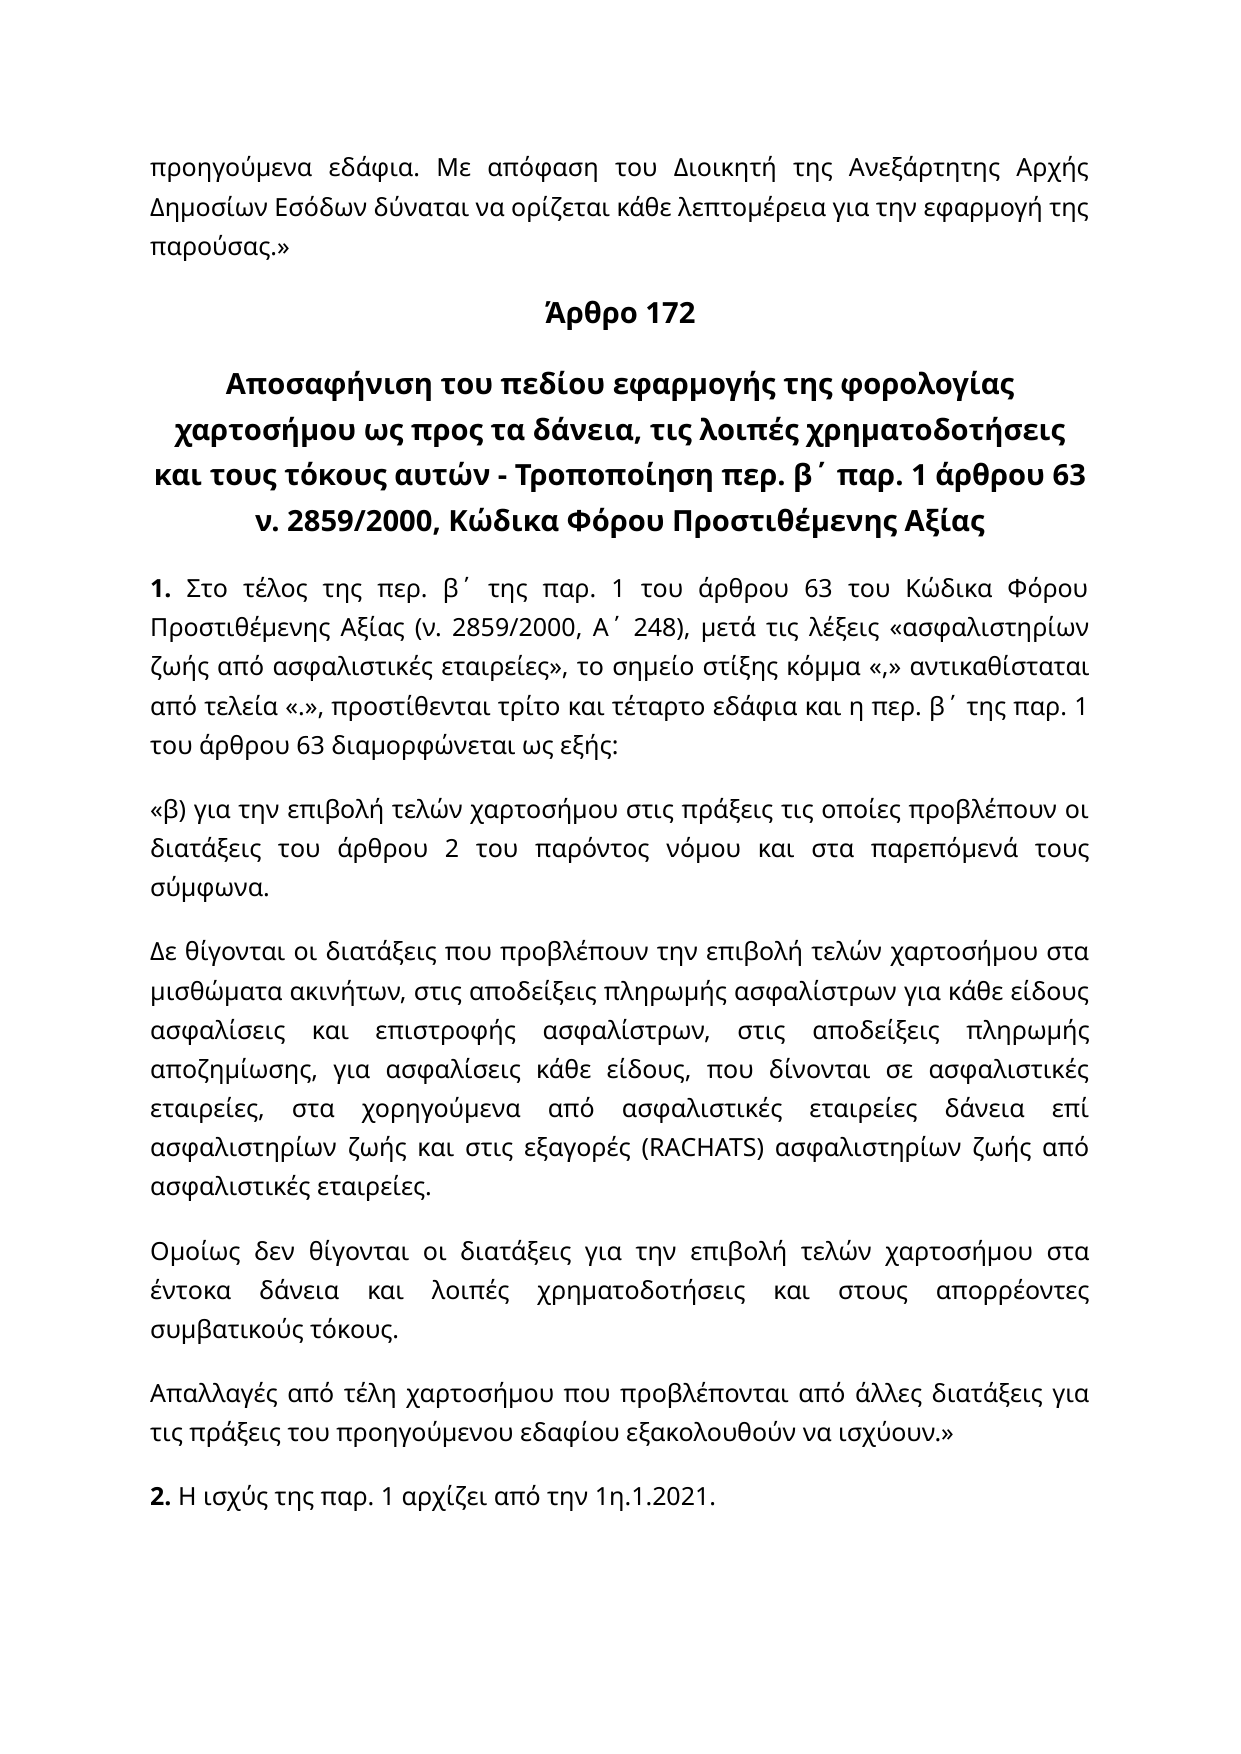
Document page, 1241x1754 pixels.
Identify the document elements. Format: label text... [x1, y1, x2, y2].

text 2. Η ισχύς της παρ. 1 αρχίζει από την 1η.1.2021. [150, 1479, 1090, 1513]
text Δε θίγονται οι διατάξεις που προβλέπουν την επιβολή τελών χαρτοσήμου στα μισθώματα ακινήτων, στις αποδείξεις πληρωμής ασφαλίστρων για κάθε είδους ασφαλίσεις και επιστροφής ασφαλίστρων, στις αποδείξεις πληρωμής αποζημίωσης, για ασφαλίσεις κάθε είδους, που δίνονται σε ασφαλιστικές εταιρείες, στα χορηγούμενα από ασφαλιστικές εταιρείες δάνεια επί ασφαλιστηρίων ζωής και στις εξαγορές (RΑCΗΑΤS) ασφαλιστηρίων ζωής από ασφαλιστικές εταιρείες. [150, 934, 1090, 1203]
text Ομοίως δεν θίγονται οι διατάξεις για την επιβολή τελών χαρτοσήμου στα έντοκα δάνεια και λοιπές χρηματοδοτήσεις και στους απορρέοντες συμβατικούς τόκους. [150, 1233, 1090, 1346]
text 1. Στo τέλος της περ. β΄ της παρ. 1 του άρθρου 63 του Κώδικα Φόρου Προστιθέμενης Αξίας (ν. 2859/2000, Α΄ 248), μετά τις λέξεις «ασφαλιστηρίων ζωής από ασφαλιστικές εταιρείες», το σημείο στίξης κόμμα «,» αντικαθίσταται από τελεία «.», προστίθενται τρίτο και τέταρτο εδάφια και η περ. β΄ της παρ. 1 του άρθρου 63 διαμορφώνεται ως εξής: [150, 571, 1090, 761]
text «β) για την επιβολή τελών χαρτοσήμου στις πράξεις τις οποίες προβλέπουν οι διατάξεις του άρθρου 2 του παρόντος νόμου και στα παρεπόμενά τους σύμφωνα. [150, 791, 1090, 904]
text Απαλλαγές από τέλη χαρτοσήμου που προβλέπονται από άλλες διατάξεις για τις πράξεις του προηγούμενου εδαφίου εξακολουθούν να ισχύουν.» [150, 1376, 1090, 1449]
text προηγούμενα εδάφια. Με απόφαση του Διοικητή της Ανεξάρτητης Αρχής Δημοσίων Εσόδων δύναται να ορίζεται κάθε λεπτομέρεια για την εφαρμογή της παρούσας.» [150, 150, 1090, 262]
subtitle Άρθρο 172 [150, 292, 1090, 332]
subtitle Αποσαφήνιση του πεδίου εφαρμογής της φορολογίας χαρτοσήμου ως προς τα δάνεια, τις λοιπές χρηματοδοτήσεις και τους τόκους αυτών - Τροποποίηση περ. β΄ παρ. 1 άρθρου 63 ν. 2859/2000, Κώδικα Φόρου Προστιθέμενης Αξίας [150, 363, 1090, 540]
